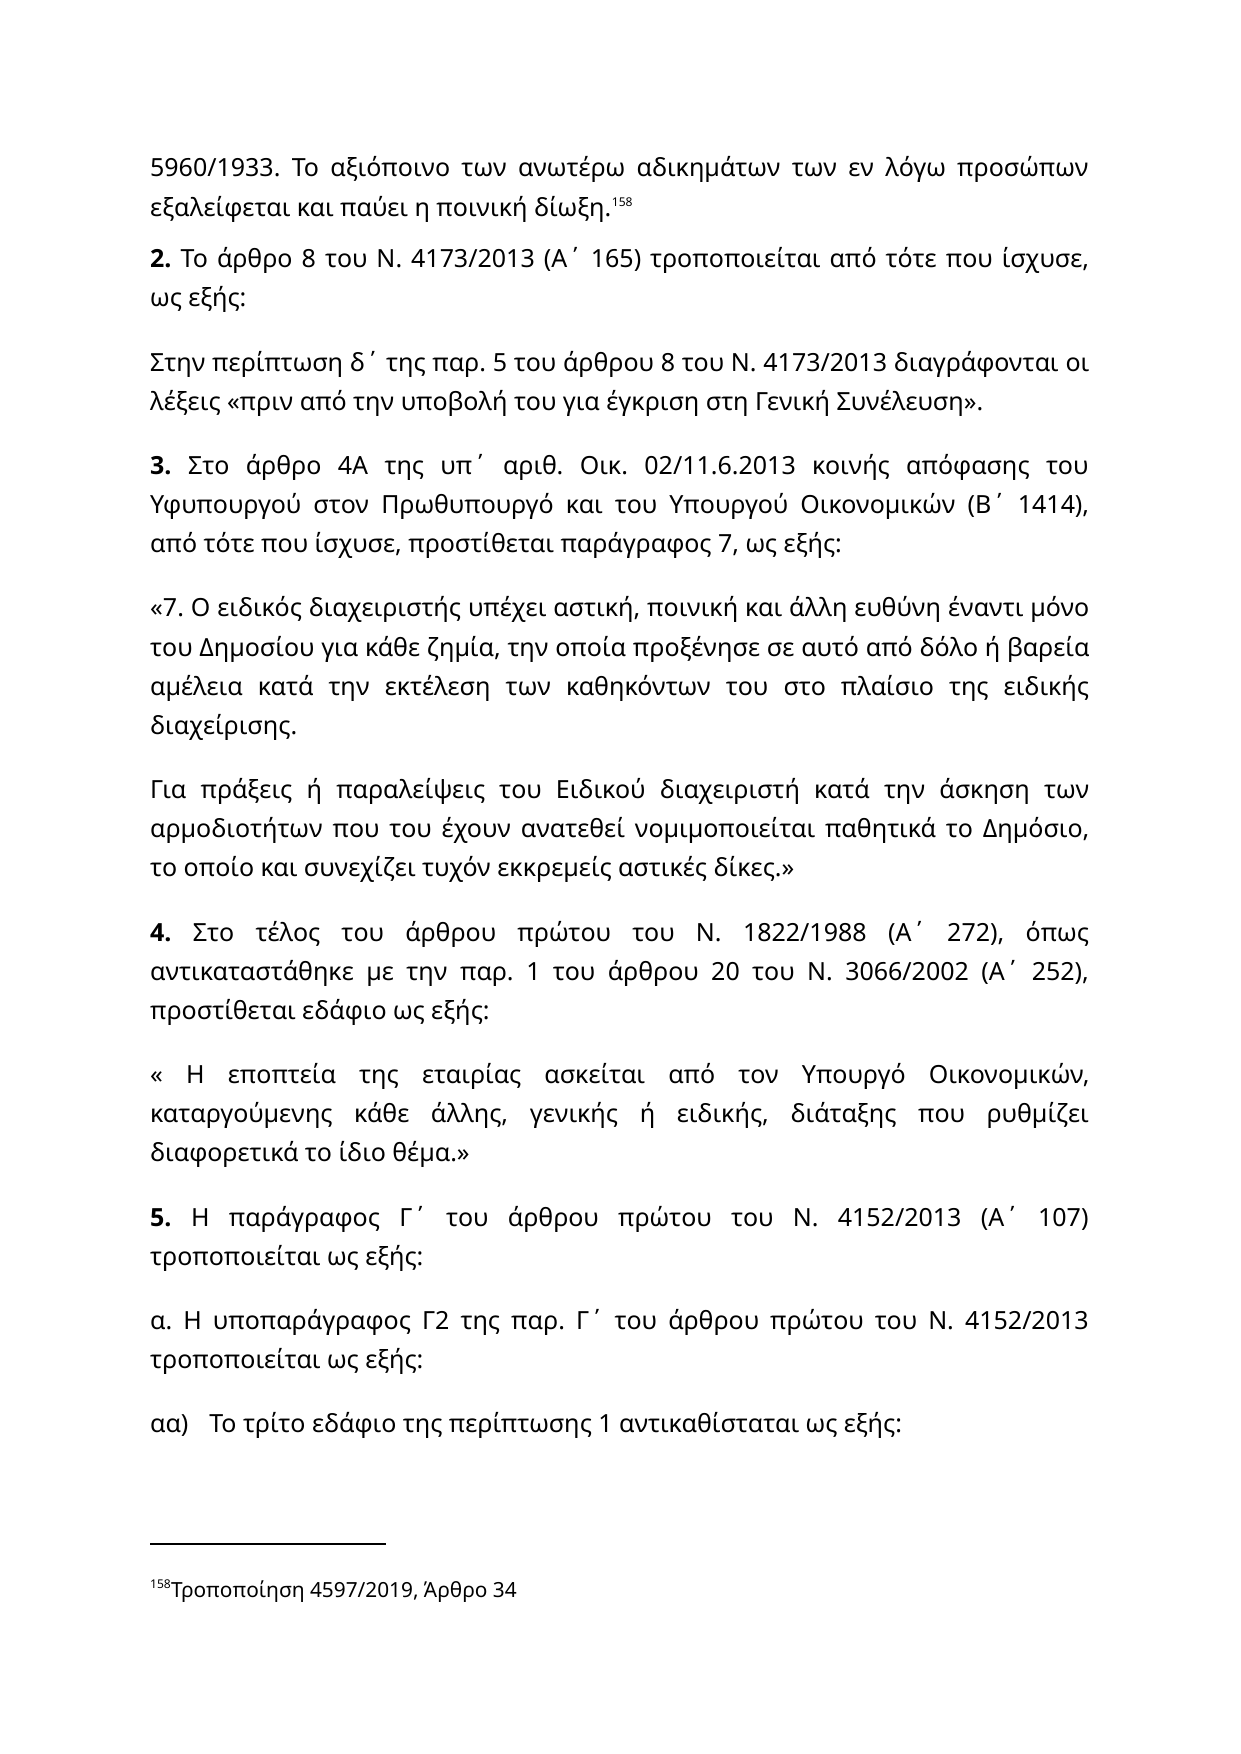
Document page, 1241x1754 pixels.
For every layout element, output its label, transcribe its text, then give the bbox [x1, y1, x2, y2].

list αα) Το τρίτο εδάφιο της περίπτωσης 1 αντικαθίσταται ως εξής: [150, 1406, 1090, 1440]
text Τροποποίηση 4597/2019, Άρθρο 34 [150, 1576, 1090, 1604]
text 2. Το άρθρο 8 του Ν. 4173/2013 (Α΄ 165) τροποποιείται από τότε που ίσχυσε, ως εξής: [150, 241, 1090, 314]
text α. Η υποπαράγραφος Γ2 της παρ. Γ΄ του άρθρου πρώτου του Ν. 4152/2013 τροποποιείται ως εξής: [150, 1302, 1090, 1376]
text 3. Στο άρθρο 4Α της υπ΄ αριθ. Οικ. 02/11.6.2013 κοινής απόφασης του Υφυπουργού στον Πρωθυπουργό και του Υπουργού Οικονομικών (Β΄ 1414), από τότε που ίσχυσε, προστίθεται παράγραφος 7, ως εξής: [150, 447, 1090, 560]
text 4. Στο τέλος του άρθρου πρώτου του Ν. 1822/1988 (Α΄ 272), όπως αντικαταστάθηκε με την παρ. 1 του άρθρου 20 του Ν. 3066/2002 (Α΄ 252), προστίθεται εδάφιο ως εξής: [150, 914, 1090, 1027]
text 5. Η παράγραφος Γ΄ του άρθρου πρώτου του Ν. 4152/2013 (Α΄ 107) τροποποιείται ως εξής: [150, 1199, 1090, 1272]
text Για πράξεις ή παραλείψεις του Ειδικού διαχειριστή κατά την άσκηση των αρμοδιοτήτων που του έχουν ανατεθεί νομιμοποιείται παθητικά το Δημόσιο, το οποίο και συνεχίζει τυχόν εκκρεμείς αστικές δίκες.» [150, 772, 1090, 884]
text «7. Ο ειδικός διαχειριστής υπέχει αστική, ποινική και άλλη ευθύνη έναντι μόνο του Δημοσίου για κάθε ζημία, την οποία προξένησε σε αυτό από δόλο ή βαρεία αμέλεια κατά την εκτέλεση των καθηκόντων του στο πλαίσιο της ειδικής διαχείρισης. [150, 590, 1090, 742]
text Στην περίπτωση δ΄ της παρ. 5 του άρθρου 8 του Ν. 4173/2013 διαγράφονται οι λέξεις «πριν από την υποβολή του για έγκριση στη Γενική Συνέλευση». [150, 344, 1090, 417]
text « Η εποπτεία της εταιρίας ασκείται από τον Υπουργό Οικονομικών, καταργούμενης κάθε άλλης, γενικής ή ειδικής, διάταξης που ρυθμίζει διαφορετικά το ίδιο θέμα.» [150, 1057, 1090, 1169]
text 5960/1933. Το αξιόποινο των ανωτέρω αδικημάτων των εν λόγω προσώπων εξαλείφεται και παύει η ποινική δίωξη. [150, 150, 1090, 223]
